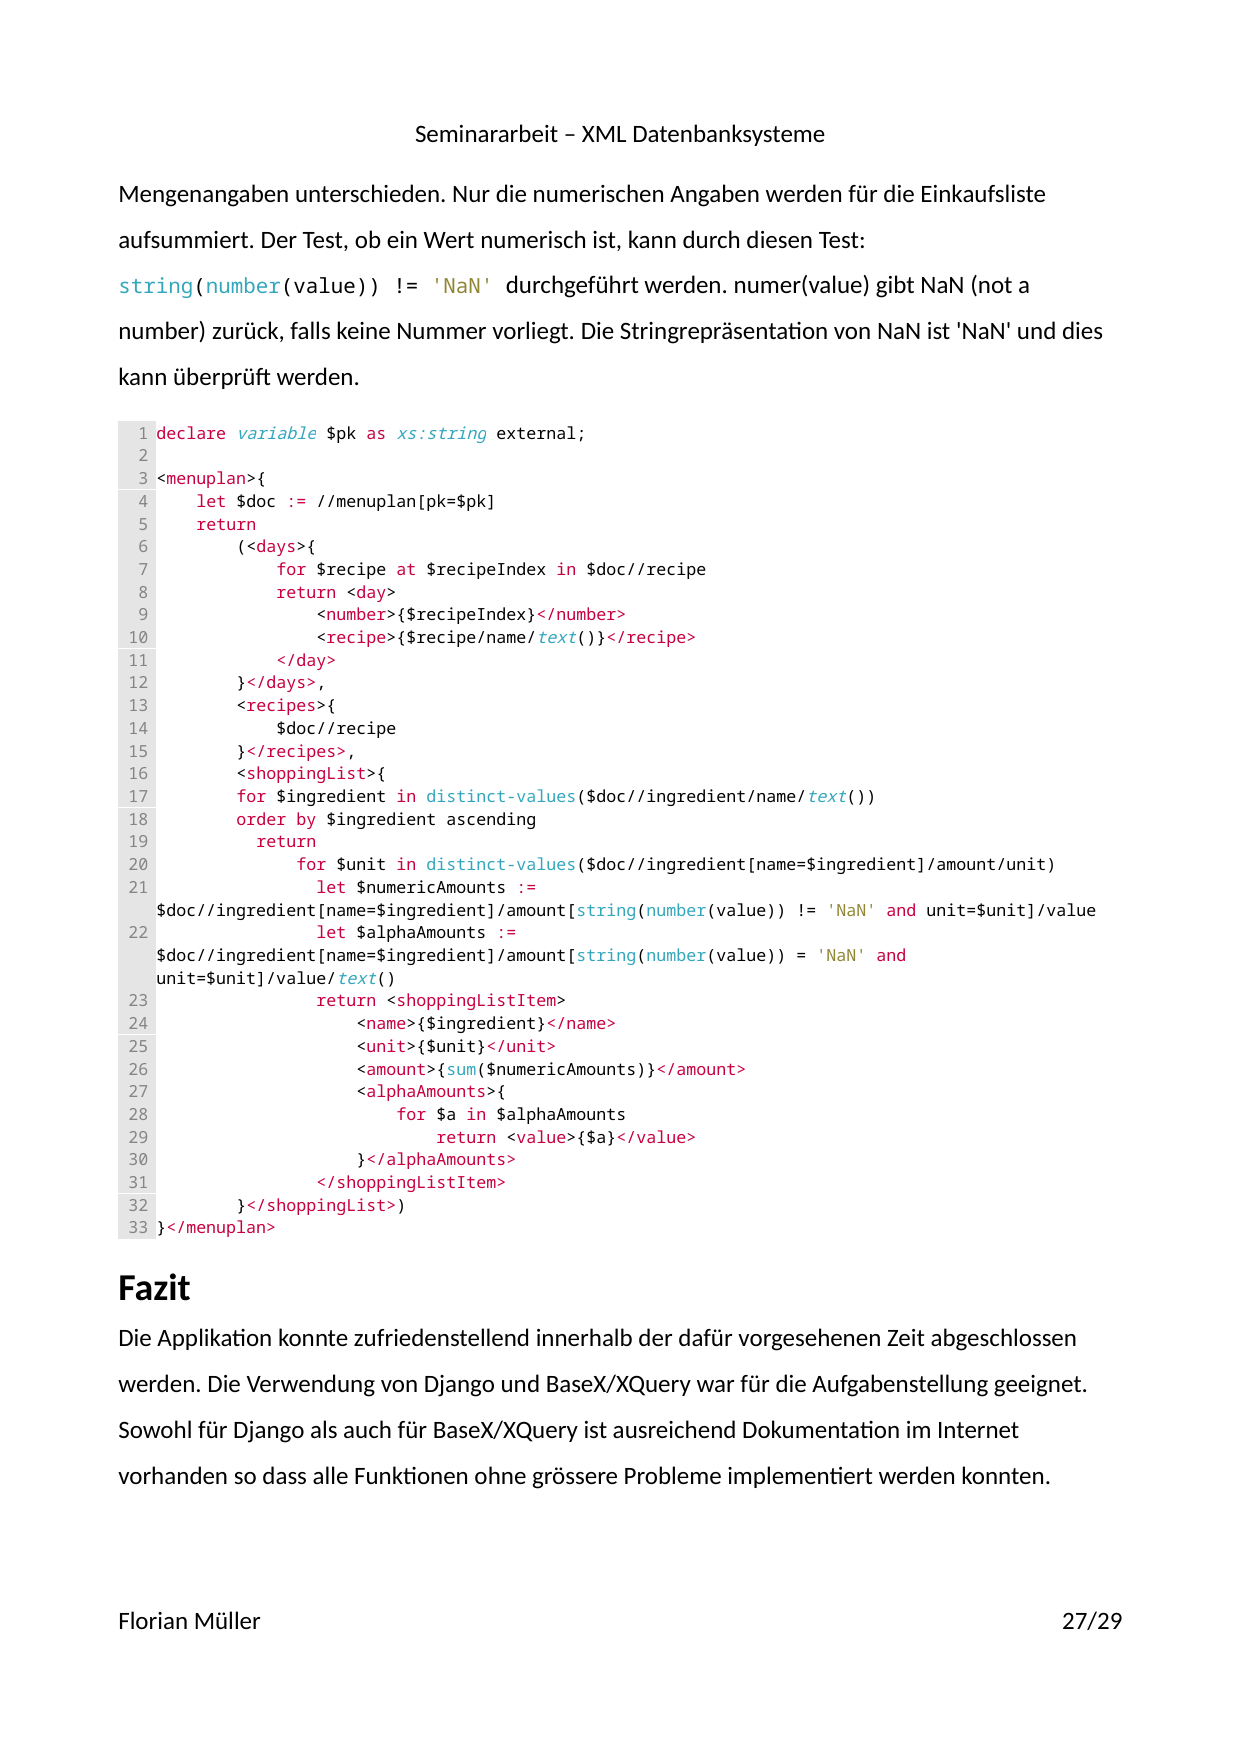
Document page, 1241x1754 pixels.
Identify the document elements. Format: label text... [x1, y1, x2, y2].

table_cell 13 [118, 694, 156, 717]
table_cell 33 [118, 1216, 156, 1239]
table_cell 18 [118, 808, 156, 830]
table_cell 15 [118, 739, 156, 762]
table_cell 30 [118, 1148, 156, 1171]
text Die Applikation konnte zufriedenstellend innerhalb der dafür vorgesehenen Zeit abgeschlossen werden. Die Verwendung von Django und BaseX/XQuery war für die Aufgabenstellung geeignet. Sowohl für Django als auch für BaseX/XQuery ist ausreichend Dokumentation im Internet vorhanden so dass alle Funktionen ohne grössere Probleme implementiert werden konnten. [118, 1323, 1122, 1490]
table_cell 23 [118, 989, 156, 1012]
table_cell 11 [118, 649, 156, 671]
table_cell for $recipe at $recipeIndex in $doc//recipe [156, 558, 1122, 580]
table_cell }</recipes>, [156, 739, 1122, 762]
table_cell (<days>{ [156, 535, 1122, 558]
table_cell 16 [118, 762, 156, 785]
table_cell 6 [118, 535, 156, 558]
table_cell 10 [118, 626, 156, 648]
table_cell </day> [156, 649, 1122, 671]
table_cell 4 [118, 490, 156, 512]
table_cell }</alphaAmounts> [156, 1148, 1122, 1171]
table_cell return <day> [156, 580, 1122, 603]
table_cell <recipe>{$recipe/name/text()}</recipe> [156, 626, 1122, 648]
table_cell 22 [118, 921, 156, 989]
table_cell let $numericAmounts := $doc//ingredient[name=$ingredient]/amount[string(number(value)) != 'NaN' and unit=$unit]/value [156, 876, 1122, 921]
table_cell }</shoppingList>) [156, 1194, 1122, 1216]
table_cell 3 [118, 467, 156, 489]
table_cell }</menuplan> [156, 1216, 1122, 1239]
table_cell 21 [118, 876, 156, 921]
table_cell 14 [118, 717, 156, 739]
table_header 1 [118, 421, 156, 444]
table_cell for $ingredient in distinct-values($doc//ingredient/name/text()) [156, 785, 1122, 807]
table_cell 32 [118, 1194, 156, 1216]
table_cell <name>{$ingredient}</name> [156, 1012, 1122, 1034]
table_cell 8 [118, 580, 156, 603]
table_cell </shoppingListItem> [156, 1171, 1122, 1193]
table_cell 29 [118, 1125, 156, 1148]
table_cell <shoppingList>{ [156, 762, 1122, 785]
table_header declare variable $pk as xs:string external; [156, 421, 1122, 444]
table_cell 28 [118, 1103, 156, 1125]
table_cell 12 [118, 671, 156, 694]
table_cell 17 [118, 785, 156, 807]
table_cell 9 [118, 603, 156, 626]
table_cell <unit>{$unit}</unit> [156, 1035, 1122, 1057]
table_cell return <shoppingListItem> [156, 989, 1122, 1012]
table_cell 26 [118, 1057, 156, 1080]
table_cell order by $ingredient ascending [156, 808, 1122, 830]
table_cell for $a in $alphaAmounts [156, 1103, 1122, 1125]
table_cell [156, 444, 1122, 467]
table_cell <recipes>{ [156, 694, 1122, 717]
table_cell 24 [118, 1012, 156, 1034]
table_cell 19 [118, 830, 156, 853]
table_cell 2 [118, 444, 156, 467]
table_cell return [156, 830, 1122, 853]
table_cell 20 [118, 853, 156, 876]
table_cell for $unit in distinct-values($doc//ingredient[name=$ingredient]/amount/unit) [156, 853, 1122, 876]
table_cell return [156, 512, 1122, 535]
table_cell 7 [118, 558, 156, 580]
table_cell <alphaAmounts>{ [156, 1080, 1122, 1103]
table_cell <menuplan>{ [156, 467, 1122, 489]
table_cell $doc//recipe [156, 717, 1122, 739]
table_cell <amount>{sum($numericAmounts)}</amount> [156, 1057, 1122, 1080]
subtitle Fazit [118, 1264, 1122, 1310]
table_cell 31 [118, 1171, 156, 1193]
table_cell 27 [118, 1080, 156, 1103]
table_cell return <value>{$a}</value> [156, 1125, 1122, 1148]
table_cell <number>{$recipeIndex}</number> [156, 603, 1122, 626]
text Mengenangaben unterschieden. Nur die numerischen Angaben werden für die Einkaufsliste aufsummiert. Der Test, ob ein Wert numerisch ist, kann durch diesen Test: string(number(value)) != 'NaN' durchgeführt werden. numer(value) gibt NaN (not a number) zurück, falls keine Nummer vorliegt. Die Stringrepräsentation von NaN ist 'NaN' und dies kann überprüft werden. [118, 178, 1122, 392]
table_cell }</days>, [156, 671, 1122, 694]
table_cell 5 [118, 512, 156, 535]
table_cell let $alphaAmounts := $doc//ingredient[name=$ingredient]/amount[string(number(value)) = 'NaN' and unit=$unit]/value/text() [156, 921, 1122, 989]
table_cell 25 [118, 1035, 156, 1057]
table_cell let $doc := //menuplan[pk=$pk] [156, 490, 1122, 512]
